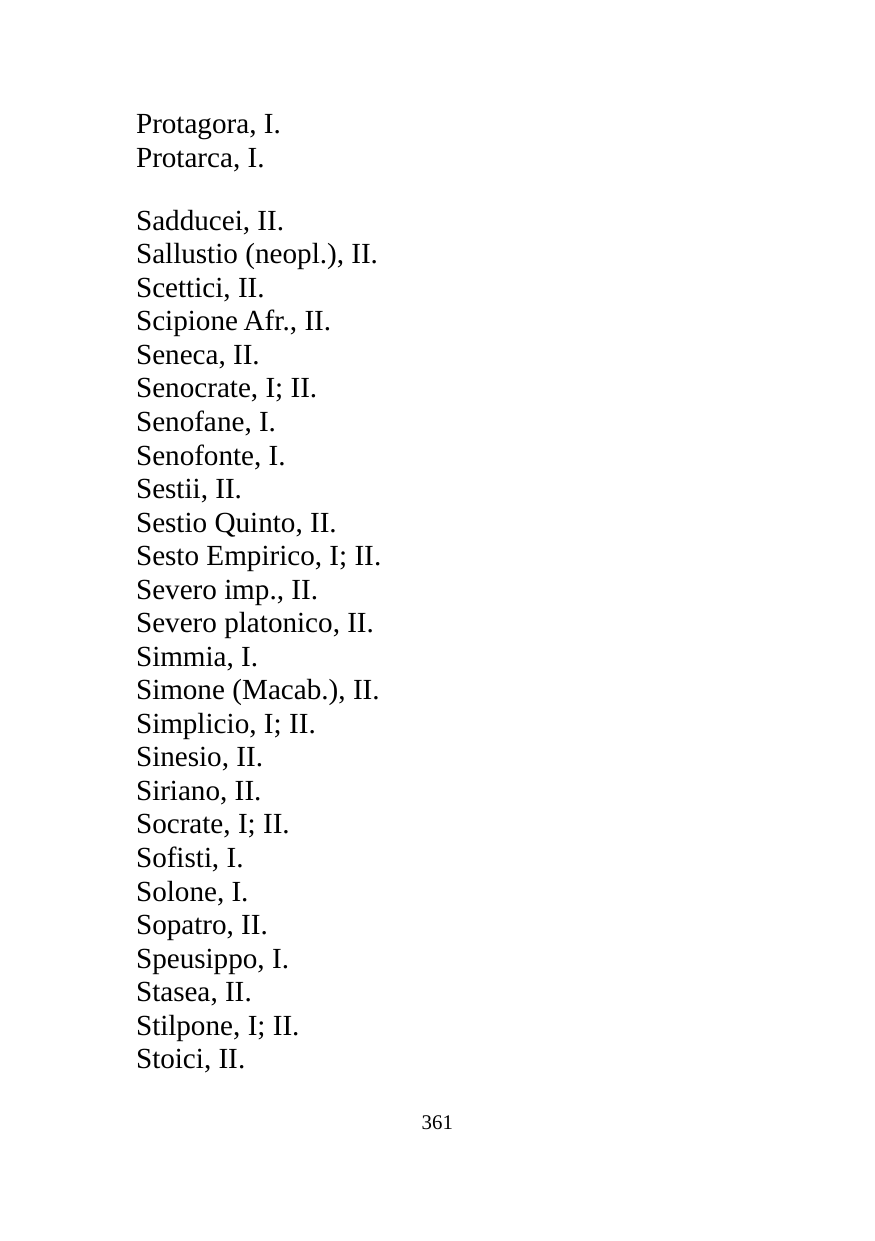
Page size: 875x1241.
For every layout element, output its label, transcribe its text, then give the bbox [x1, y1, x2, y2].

text Scipione Afr., II. [106, 303, 768, 337]
text Senocrate, I; II. [106, 371, 768, 404]
text Sestio Quinto, II. [106, 505, 768, 538]
text Simplicio, I; II. [106, 706, 768, 739]
text Protagora, I. [106, 106, 768, 140]
text Stilpone, I; II. [106, 1008, 768, 1041]
text Sofisti, I. [106, 840, 768, 874]
text Sestii, II. [106, 471, 768, 505]
text Stoici, II. [106, 1041, 768, 1075]
text Scettici, II. [106, 270, 768, 303]
text Sopatro, II. [106, 907, 768, 941]
text Protarca, I. [106, 140, 768, 173]
text Sesto Empirico, I; II. [106, 538, 768, 572]
text Speusippo, I. [106, 941, 768, 974]
text Solone, I. [106, 874, 768, 907]
text Stasea, II. [106, 974, 768, 1008]
text Senofonte, I. [106, 438, 768, 471]
text Socrate, I; II. [106, 807, 768, 840]
text Seneca, II. [106, 337, 768, 371]
text Sadducei, II. [106, 203, 768, 236]
text Simone (Macab.), II. [106, 672, 768, 706]
text Senofane, I. [106, 404, 768, 438]
text Severo platonico, II. [106, 605, 768, 639]
text Siriano, II. [106, 773, 768, 807]
text Severo imp., II. [106, 572, 768, 605]
text Sinesio, II. [106, 739, 768, 773]
text Sallustio (neopl.), II. [106, 236, 768, 270]
text Simmia, I. [106, 639, 768, 672]
